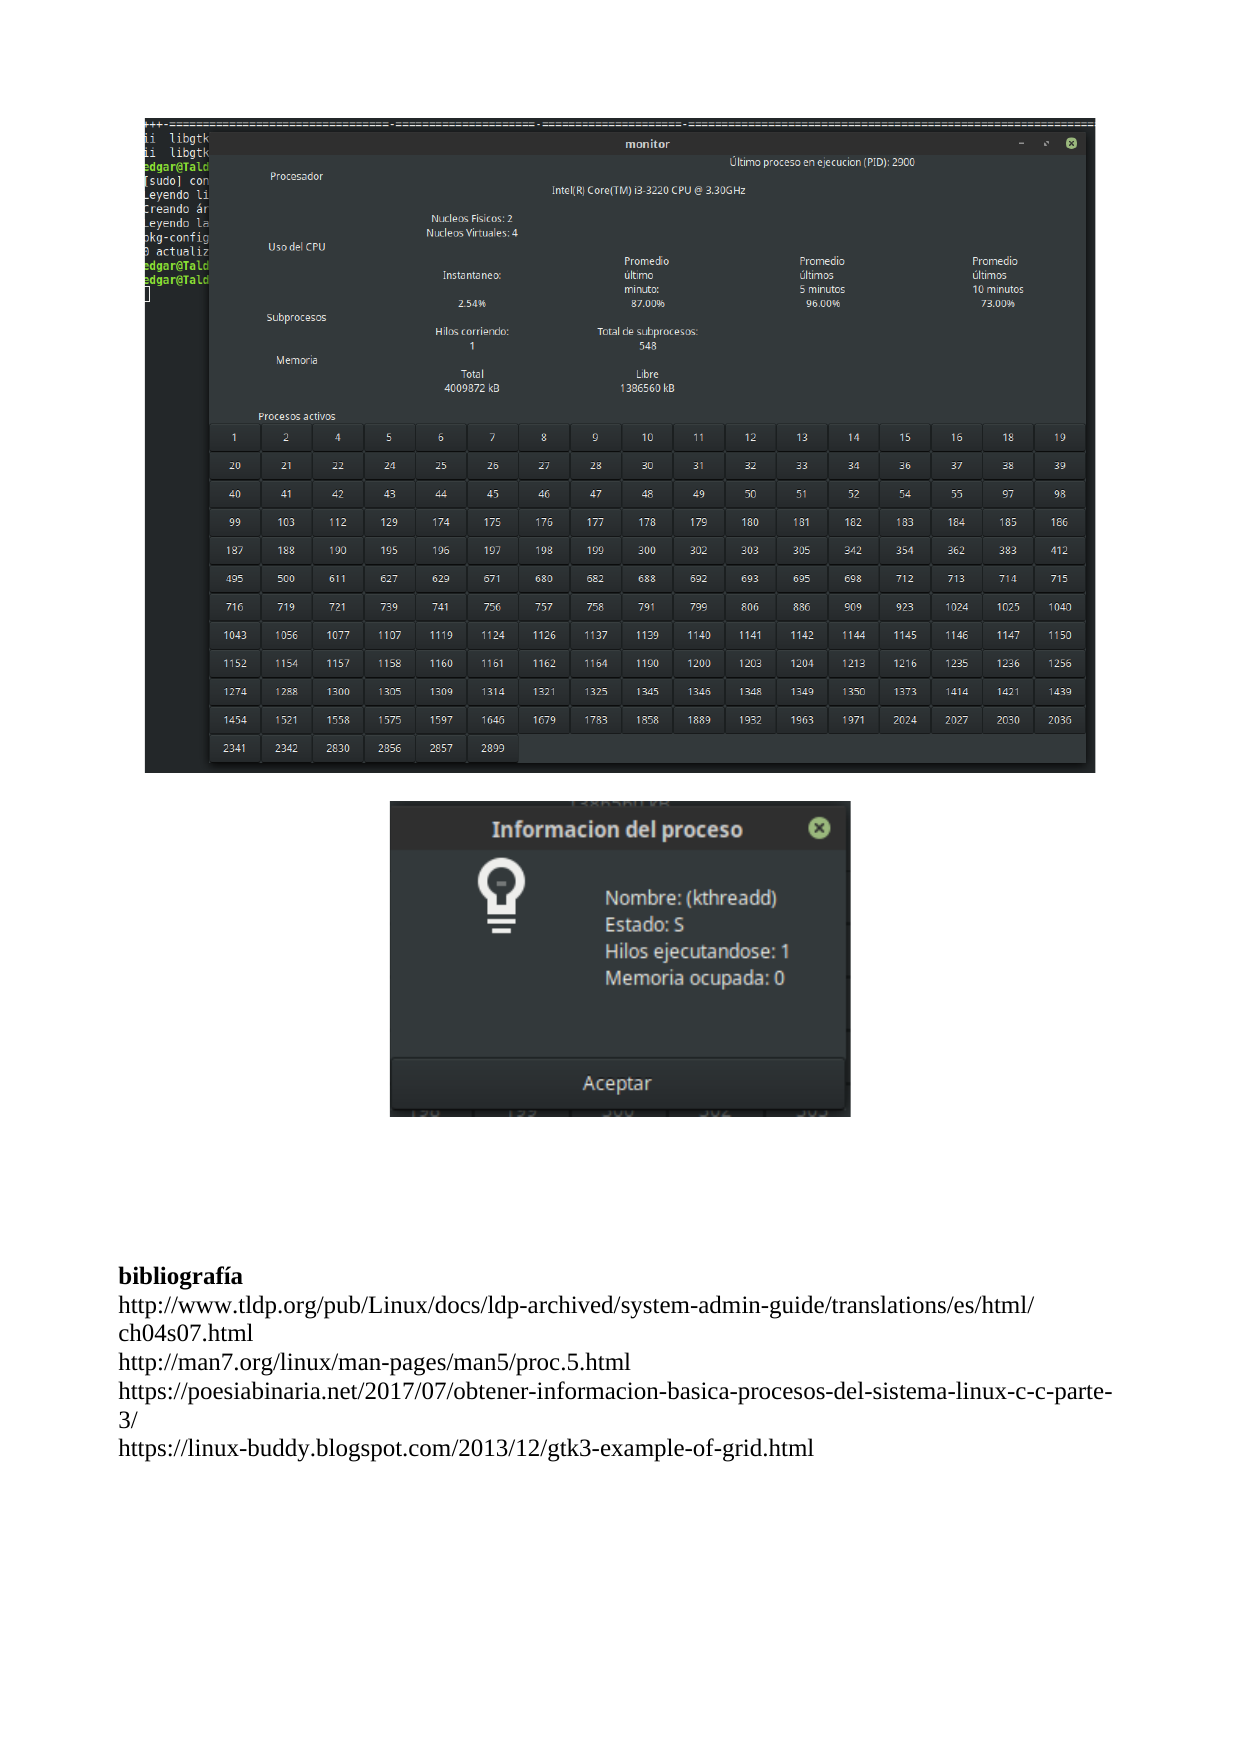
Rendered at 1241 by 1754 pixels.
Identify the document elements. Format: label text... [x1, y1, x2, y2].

picture [389, 801, 851, 1117]
picture [144, 118, 1096, 773]
text https://poesiabinaria.net/2017/07/obtener-informacion-basica-procesos-del-sistema-linux-c-c-parte-3/ [118, 1376, 1122, 1433]
text http://www.tldp.org/pub/Linux/docs/ldp-archived/system-admin-guide/translations/es/html/ch04s07.html [118, 1290, 1122, 1347]
text bibliografía [118, 1261, 1122, 1290]
text http://man7.org/linux/man-pages/man5/proc.5.html [118, 1347, 1122, 1376]
text https://linux-buddy.blogspot.com/2013/12/gtk3-example-of-grid.html [118, 1433, 1122, 1462]
